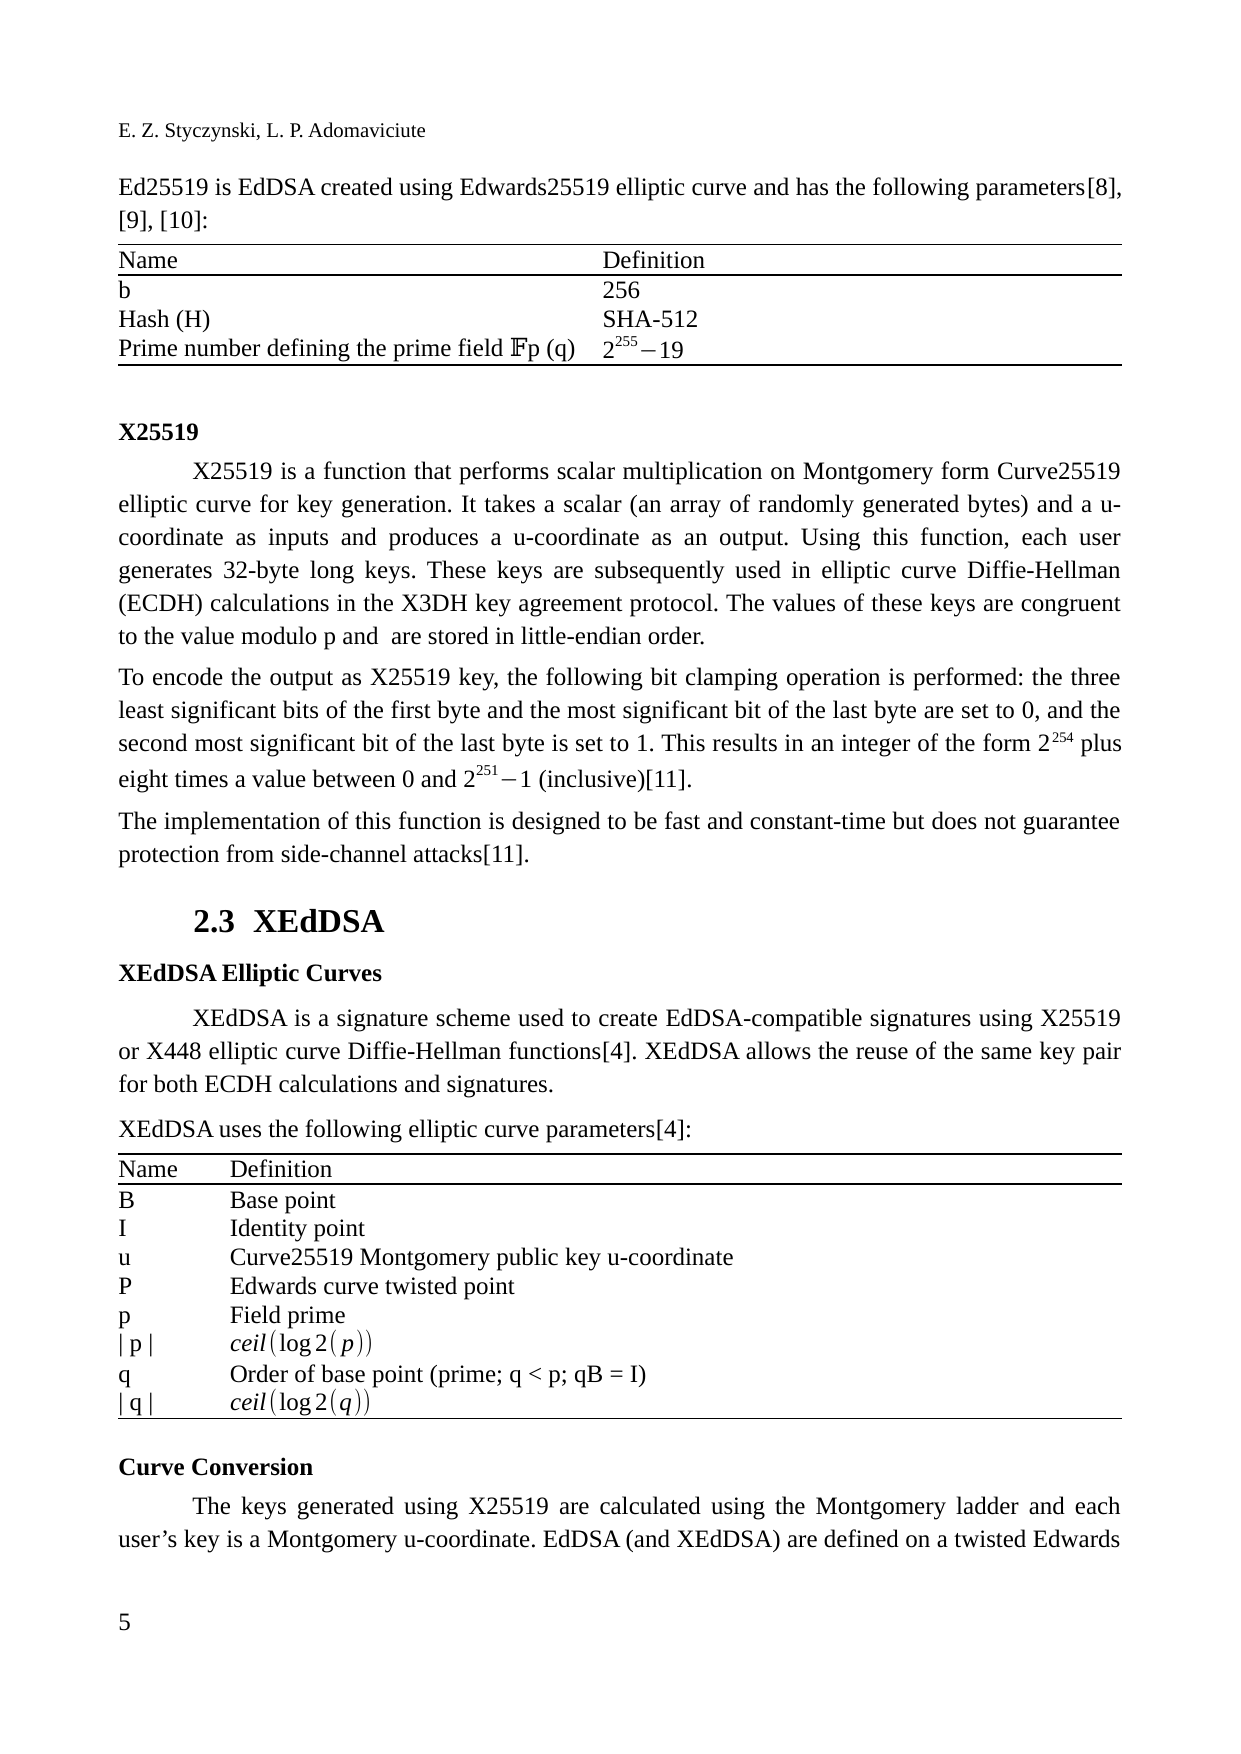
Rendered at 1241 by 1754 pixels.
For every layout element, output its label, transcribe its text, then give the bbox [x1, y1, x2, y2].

table_header Definition [602, 245, 1122, 274]
text X25519 [118, 417, 1122, 446]
table_cell Field prime [230, 1300, 1122, 1328]
text XEdDSA is a signature scheme used to create EdDSA-compatible signatures using X25519 or X448 elliptic curve Diffie-Hellman functions[4]. XEdDSA allows the reuse of the same key pair for both ECDH calculations and signatures. [118, 1003, 1122, 1098]
text Ed25519 is EdDSA created using Edwards25519 elliptic curve and has the following parameters[8], [9], [10]: [118, 172, 1122, 233]
table_cell Prime number defining the prime field 𝔽p (q) [118, 333, 602, 364]
text Curve Conversion [118, 1452, 1122, 1481]
table_cell [230, 1329, 1122, 1359]
table_cell Curve25519 Montgomery public key u-coordinate [230, 1242, 1122, 1271]
table_header Definition [230, 1155, 1122, 1183]
text To encode the output as X25519 key, the following bit clamping operation is performed: the three least significant bits of the first byte and the most significant bit of the last byte are set to 0, and the second most significant bit of the last byte is set to 1. This results in an integer of the form 2254 plus eight times a value between 0 and (inclusive)[11]. [118, 662, 1122, 793]
table_cell | p | [118, 1329, 229, 1359]
table_cell SHA-512 [602, 304, 1122, 333]
table_cell B [118, 1185, 229, 1213]
text XEdDSA Elliptic Curves [118, 958, 1122, 987]
table_cell [230, 1388, 1122, 1418]
table_cell I [118, 1214, 229, 1242]
table_cell q [118, 1359, 229, 1387]
text The implementation of this function is designed to be fast and constant-time but does not guarantee protection from side-channel attacks[11]. [118, 806, 1122, 868]
table_cell P [118, 1271, 229, 1300]
table_header Name [118, 1155, 229, 1183]
text X25519 is a function that performs scalar multiplication on Montgomery form Curve25519 elliptic curve for key generation. It takes a scalar (an array of randomly generated bytes) and a u-coordinate as inputs and produces a u-coordinate as an output. Using this function, each user generates 32-byte long keys. These keys are subsequently used in elliptic curve Diffie-Hellman (ECDH) calculations in the X3DH key agreement protocol. The values of these keys are congruent to the value modulo p and are stored in little-endian order. [118, 456, 1122, 649]
table_cell Identity point [230, 1214, 1122, 1242]
text The keys generated using X25519 are calculated using the Montgomery ladder and each user’s key is a Montgomery u-coordinate. EdDSA (and XEdDSA) are defined on a twisted Edwards [118, 1491, 1122, 1553]
table_cell Edwards curve twisted point [230, 1271, 1122, 1300]
table_cell Hash (H) [118, 304, 602, 333]
table_cell Order of base point (prime; q < p; qB = I) [230, 1359, 1122, 1387]
table_cell [602, 333, 1122, 364]
subtitle XEdDSA [193, 901, 1122, 940]
text XEdDSA uses the following elliptic curve parameters[4]: [118, 1114, 1122, 1143]
table_cell b [118, 276, 602, 304]
table_header Name [118, 245, 602, 274]
table_cell p [118, 1300, 229, 1328]
table_cell u [118, 1242, 229, 1271]
table_cell | q | [118, 1388, 229, 1418]
table_cell Base point [230, 1185, 1122, 1213]
table_cell 256 [602, 276, 1122, 304]
